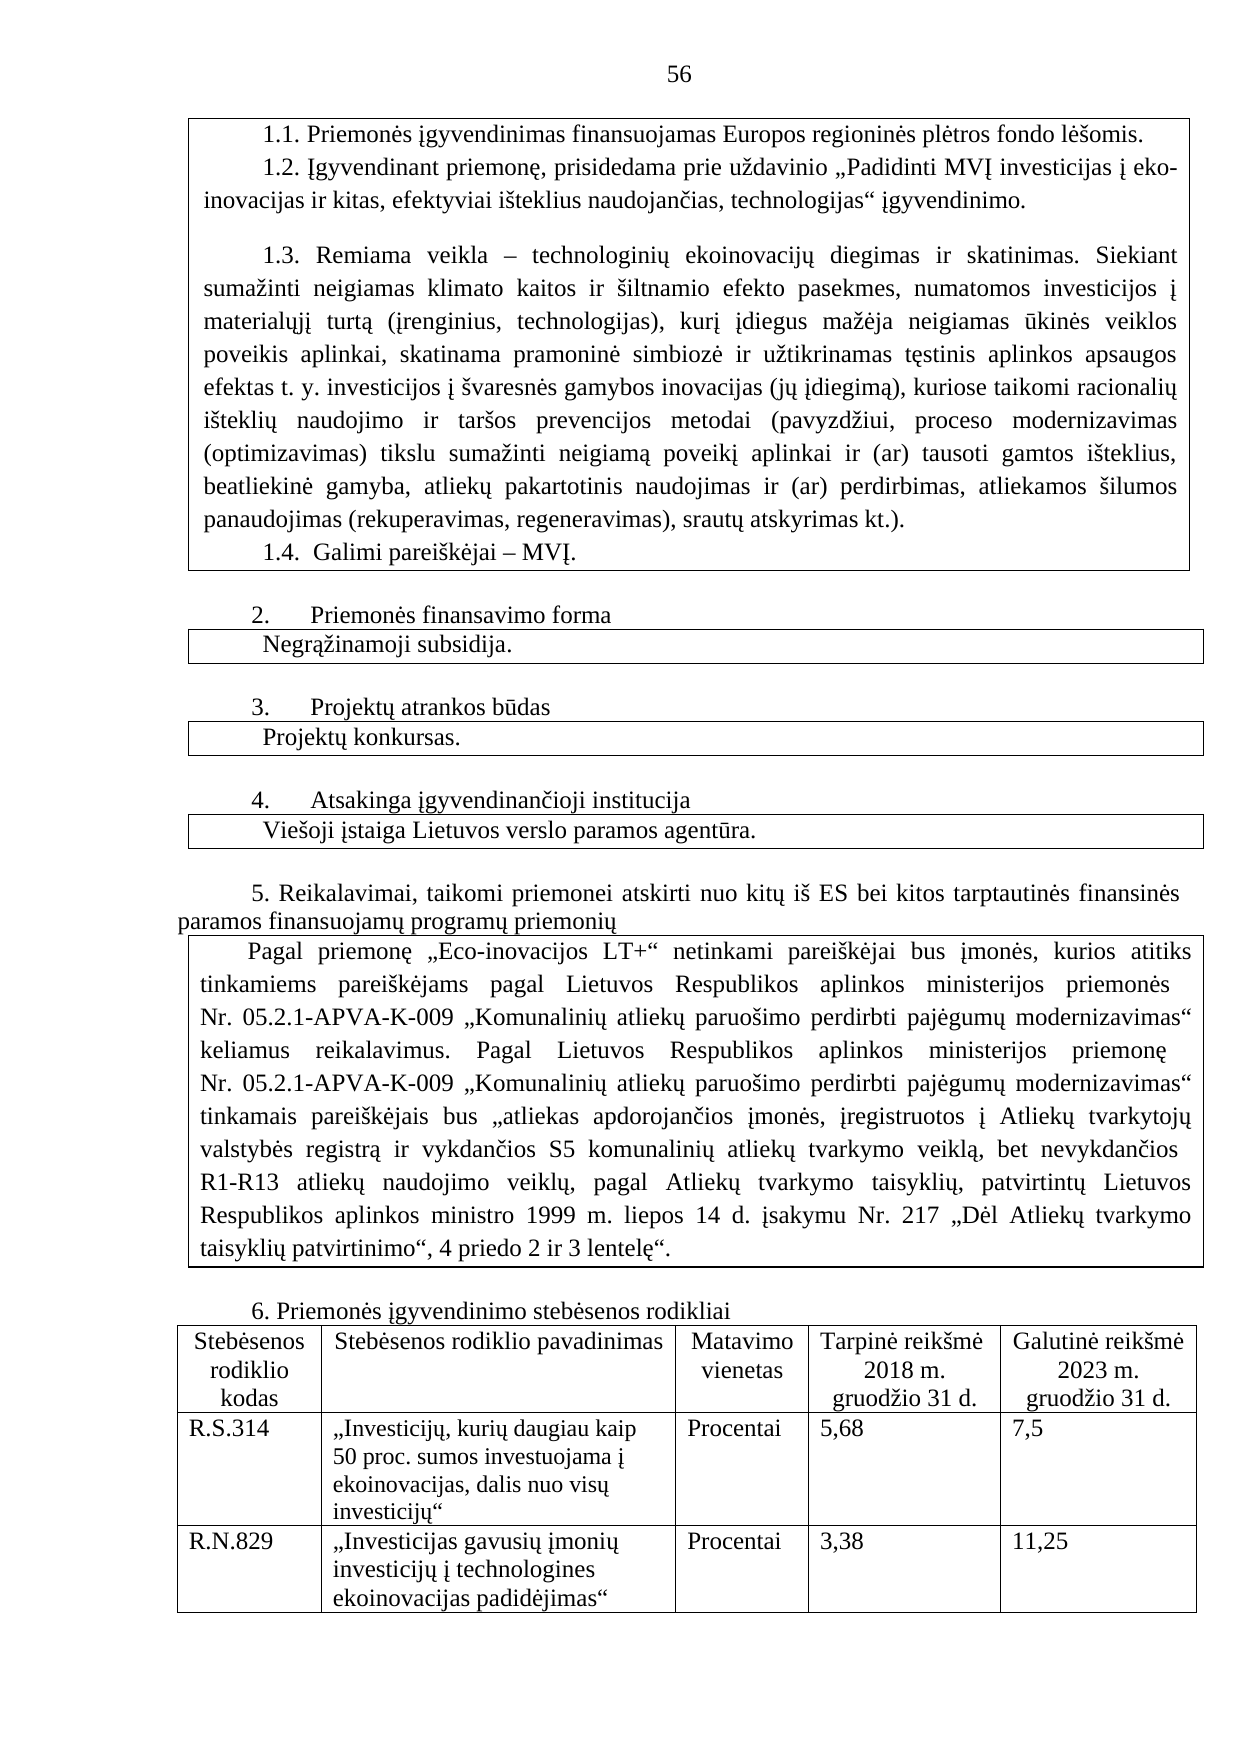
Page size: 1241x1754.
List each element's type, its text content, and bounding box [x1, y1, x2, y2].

table_header Matavimo vienetas [676, 1326, 808, 1412]
table_header Negrąžinamoji subsidija. [189, 630, 1203, 663]
table_header Stebėsenos rodiklio kodas [178, 1326, 321, 1412]
table_cell 3,38 [809, 1526, 1000, 1612]
table_cell 5,68 [809, 1413, 1000, 1525]
table_header Projektų konkursas. [189, 722, 1203, 755]
table_cell R.N.829 [178, 1526, 321, 1612]
table_cell 7,5 [1001, 1413, 1196, 1525]
table_header Viešoji įstaiga Lietuvos verslo paramos agentūra. [189, 815, 1203, 848]
table_cell „Investicijas gavusių įmonių investicijų į technologines ekoinovacijas padidėjimas“ [322, 1526, 675, 1612]
table_cell „Investicijų, kurių daugiau kaip 50 proc. sumos investuojama į ekoinovacijas, dalis nuo visų investicijų“ [322, 1413, 675, 1525]
table_cell Procentai [676, 1526, 808, 1612]
table_cell 1.2. Įgyvendinant priemonę, prisidedama prie uždavinio „Padidinti MVĮ investicijas į eko-inovacijas ir kitas, efektyviai išteklius naudojančias, technologijas“ įgyvendinimo. 1.3. Remiama veikla – technologinių ekoinovacijų diegimas ir skatinimas. Siekiant sumažinti neigiamas klimato kaitos ir šiltnamio efekto pasekmes, numatomos investicijos į materialųjį turtą (įrenginius, technologijas), kurį įdiegus mažėja neigiamas ūkinės veiklos poveikis aplinkai, skatinama pramoninė simbiozė ir užtikrinamas tęstinis aplinkos apsaugos efektas t. y. investicijos į švaresnės gamybos inovacijas (jų įdiegimą), kuriose taikomi racionalių išteklių naudojimo ir taršos prevencijos metodai (pavyzdžiui, proceso modernizavimas (optimizavimas) tikslu sumažinti neigiamą poveikį aplinkai ir (ar) tausoti gamtos išteklius, beatliekinė gamyba, atliekų pakartotinis naudojimas ir (ar) perdirbimas, atliekamos šilumos panaudojimas (rekuperavimas, regeneravimas), srautų atskyrimas kt.). [189, 152, 1189, 537]
text 4. Atsakinga įgyvendinančioji institucija [251, 785, 1181, 814]
table_cell 1.4. Galimi pareiškėjai – MVĮ. [189, 537, 1189, 570]
table_cell 11,25 [1001, 1526, 1196, 1612]
table_header Tarpinė reikšmė 2018 m. gruodžio 31 d. [809, 1326, 1000, 1412]
table_header Stebėsenos rodiklio pavadinimas [322, 1326, 675, 1412]
table_header Galutinė reikšmė 2023 m. gruodžio 31 d. [1001, 1326, 1196, 1412]
text 6. Priemonės įgyvendinimo stebėsenos rodikliai [177, 1296, 1181, 1325]
text 5. Reikalavimai, taikomi priemonei atskirti nuo kitų iš ES bei kitos tarptautinės finansinės paramos finansuojamų programų priemonių [177, 878, 1181, 935]
table_cell R.S.314 [178, 1413, 321, 1525]
table_header Pagal priemonę „Eco-inovacijos LT+“ netinkami pareiškėjai bus įmonės, kurios atitiks tinkamiems pareiškėjams pagal Lietuvos Respublikos aplinkos ministerijos priemonės Nr. 05.2.1-APVA-K-009 „Komunalinių atliekų paruošimo perdirbti pajėgumų modernizavimas“ keliamus reikalavimus. Pagal Lietuvos Respublikos aplinkos ministerijos priemonę Nr. 05.2.1-APVA-K-009 „Komunalinių atliekų paruošimo perdirbti pajėgumų modernizavimas“ tinkamais pareiškėjais bus „atliekas apdorojančios įmonės, įregistruotos į Atliekų tvarkytojų valstybės registrą ir vykdančios S5 komunalinių atliekų tvarkymo veiklą, bet nevykdančios R1-R13 atliekų naudojimo veiklų, pagal Atliekų tvarkymo taisyklių, patvirtintų Lietuvos Respublikos aplinkos ministro 1999 m. liepos 14 d. įsakymu Nr. 217 „Dėl Atliekų tvarkymo taisyklių patvirtinimo“, 4 priedo 2 ir 3 lentelę“. [189, 936, 1203, 1266]
table_cell Procentai [676, 1413, 808, 1525]
text 2. Priemonės finansavimo forma [251, 600, 1181, 628]
table_header 1.1. Priemonės įgyvendinimas finansuojamas Europos regioninės plėtros fondo lėšomis. [189, 119, 1189, 152]
text 3. Projektų atrankos būdas [251, 692, 1181, 721]
